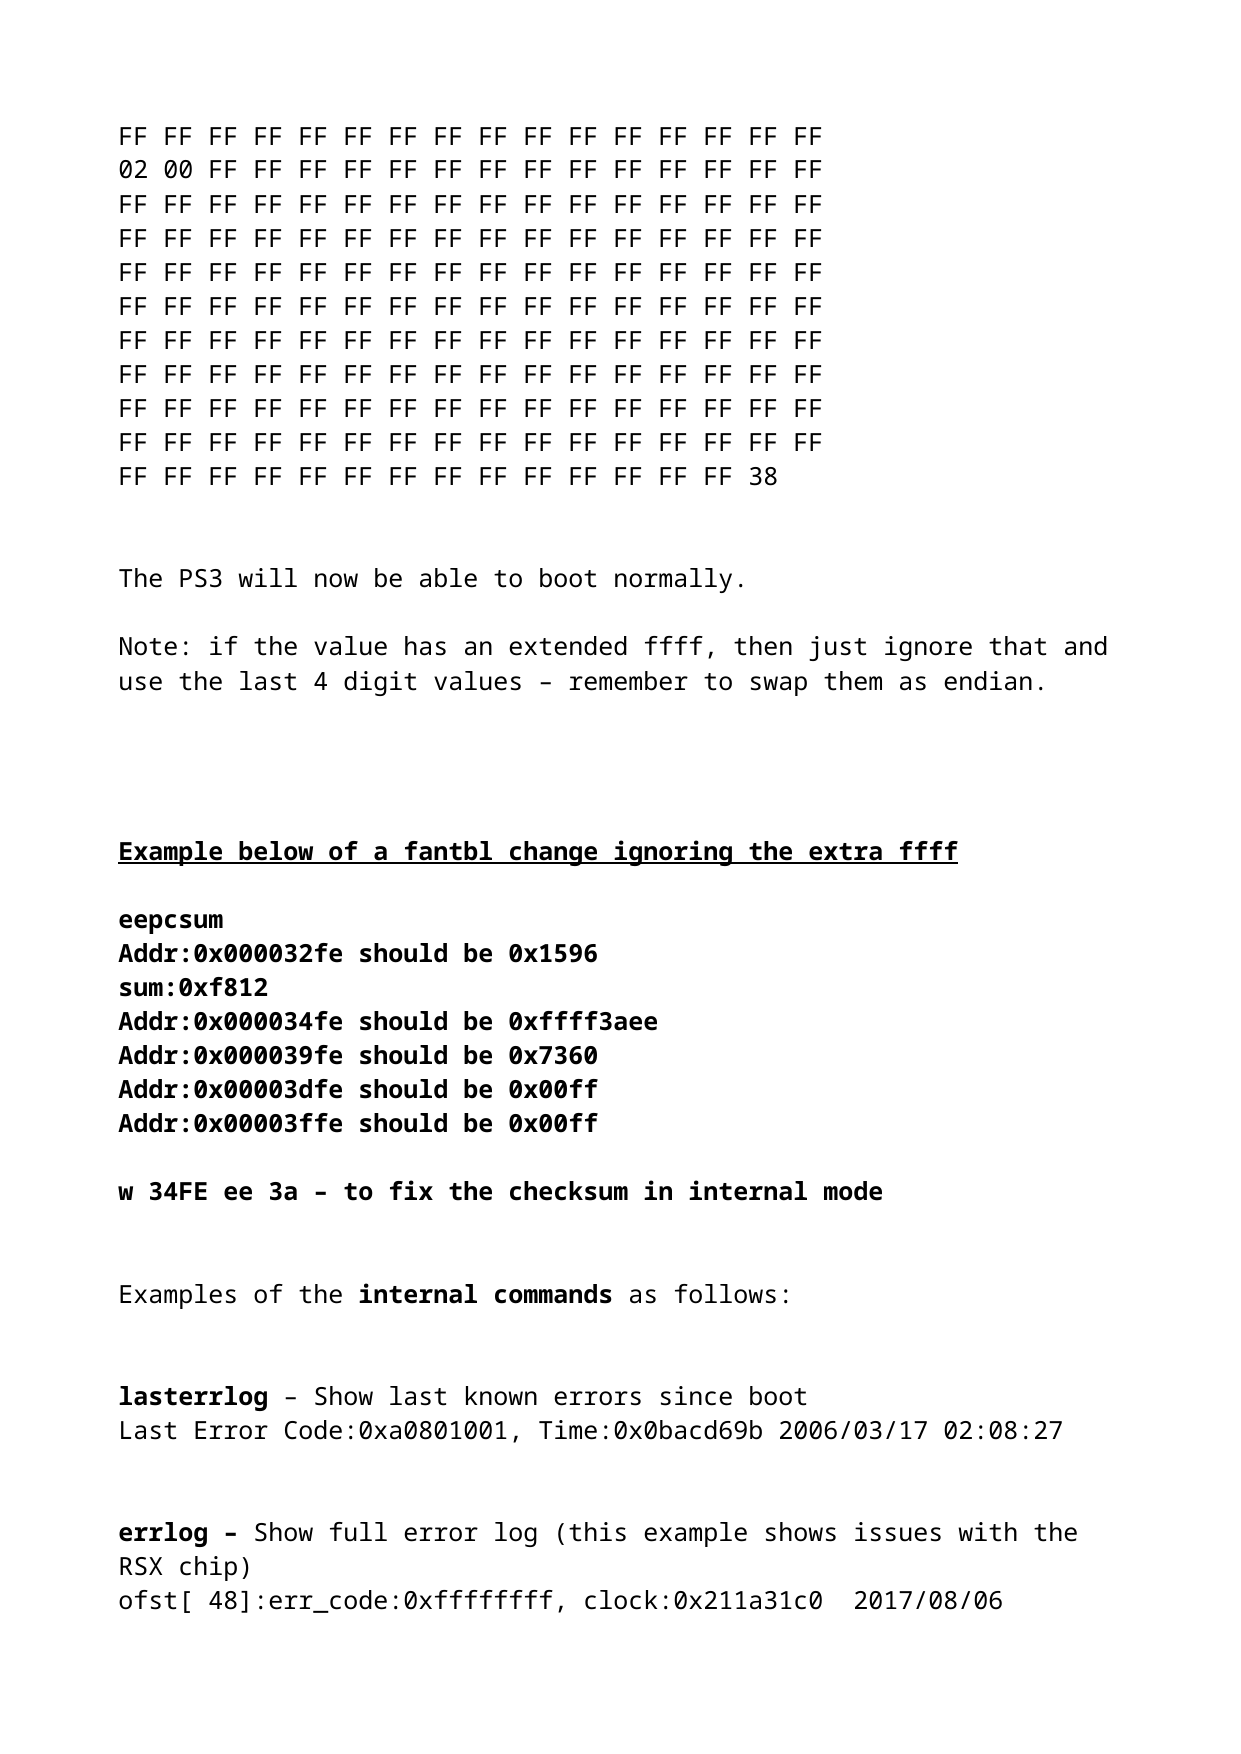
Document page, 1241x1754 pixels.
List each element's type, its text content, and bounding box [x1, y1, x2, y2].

text Note: if the value has an extended ffff, then just ignore that and [118, 629, 1122, 663]
text Examples of the internal commands as follows: lasterrlog – Show last known errors since boot Last Error Code:0xa0801001, Time:0x0bacd69b 2006/03/17 02:08:27 [118, 1276, 1122, 1447]
text Addr:0x000039fe should be 0x7360 [118, 1038, 1122, 1072]
text w 34FE ee 3a – to fix the checksum in internal mode [118, 1174, 1122, 1208]
text Addr:0x00003ffe should be 0x00ff [118, 1106, 1122, 1140]
text Addr:0x00003dfe should be 0x00ff [118, 1072, 1122, 1106]
text Addr:0x000032fe should be 0x1596 [118, 936, 1122, 970]
text eepcsum [118, 902, 1122, 936]
text sum:0xf812 [118, 970, 1122, 1004]
text Example below of a fantbl change ignoring the extra ffff [118, 833, 1122, 867]
text use the last 4 digit values – remember to swap them as endian. [118, 663, 1122, 697]
text Addr:0x000034fe should be 0xffff3aee [118, 1004, 1122, 1038]
text FF FF FF FF FF FF FF FF FF FF FF FF FF FF FF FF 02 00 FF FF FF FF FF FF FF FF FF FF FF FF FF FF FF FF FF FF FF FF FF FF FF FF FF FF FF FF FF FF FF FF FF FF FF FF FF FF FF FF FF FF FF FF FF FF FF FF FF FF FF FF FF FF FF FF FF FF FF FF FF FF FF FF FF FF FF FF FF FF FF FF FF FF FF FF FF FF FF FF FF FF FF FF FF FF FF FF FF FF FF FF FF FF FF FF FF FF FF FF FF FF FF FF FF FF FF FF FF FF FF FF FF FF FF FF FF FF FF FF FF FF FF FF FF FF FF FF FF FF FF FF FF FF FF FF FF FF FF FF FF FF FF FF FF FF FF FF FF FF FF FF FF FF FF FF 38 The PS3 will now be able to boot normally. [118, 118, 1122, 595]
text errlog – Show full error log (this example shows issues with the RSX chip) ofst[ 48]:err_code:0xffffffff, clock:0x211a31c0 2017/08/06 [118, 1481, 1122, 1617]
